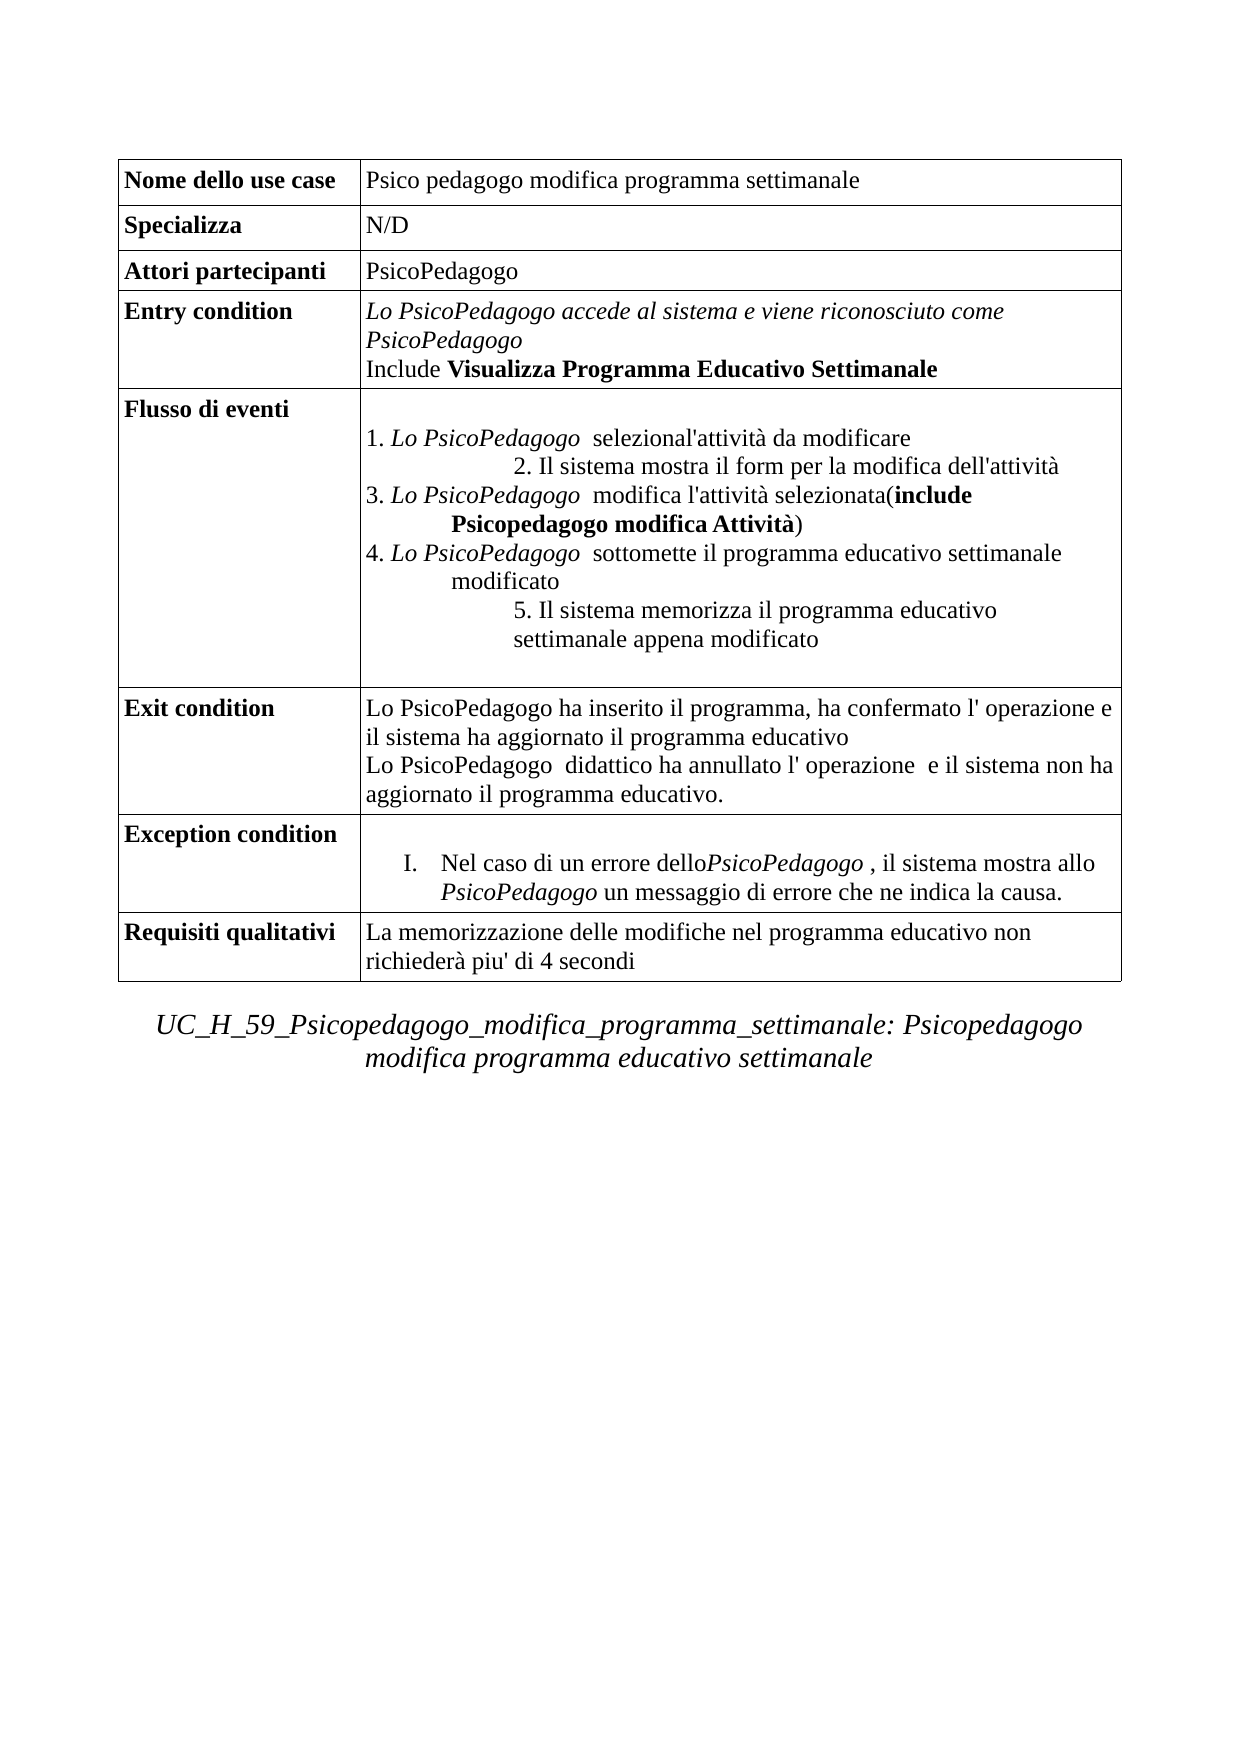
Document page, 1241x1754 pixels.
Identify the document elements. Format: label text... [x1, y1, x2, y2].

table_cell Attori partecipanti [119, 251, 360, 290]
table_cell PsicoPedagogo [361, 251, 1121, 290]
table_cell La memorizzazione delle modifiche nel programma educativo non richiederà piu' di 4 secondi [361, 913, 1121, 981]
table_cell Exception condition [119, 815, 360, 912]
table_cell Flusso di eventi [119, 389, 360, 687]
table_cell Exit condition [119, 688, 360, 814]
table_cell Lo PsicoPedagogo selezional'attività da modificare Il sistema mostra il form per la modifica dell'attività Lo PsicoPedagogo modifica l'attività selezionata(include Psicopedagogo modifica Attività) Lo PsicoPedagogo sottomette il programma educativo settimanale modificato Il sistema memorizza il programma educativo settimanale appena modificato [361, 389, 1121, 687]
table_cell Entry condition [119, 291, 360, 388]
table_cell Lo PsicoPedagogo ha inserito il programma, ha confermato l' operazione e il sistema ha aggiornato il programma educativo Lo PsicoPedagogo didattico ha annullato l' operazione e il sistema non ha aggiornato il programma educativo. [361, 688, 1121, 814]
table_cell Specializza [119, 206, 360, 250]
table_cell Requisiti qualitativi [119, 913, 360, 981]
text UC_H_59_Psicopedagogo_modifica_programma_settimanale: Psicopedagogo modifica programma educativo settimanale [118, 1007, 1122, 1074]
table_cell Nel caso di un errore delloPsicoPedagogo , il sistema mostra allo PsicoPedagogo un messaggio di errore che ne indica la causa. [361, 815, 1121, 912]
table_header Psico pedagogo modifica programma settimanale [361, 160, 1121, 205]
table_cell N/D [361, 206, 1121, 250]
table_cell Lo PsicoPedagogo accede al sistema e viene riconosciuto come PsicoPedagogo Include Visualizza Programma Educativo Settimanale [361, 291, 1121, 388]
table_header Nome dello use case [119, 160, 360, 205]
